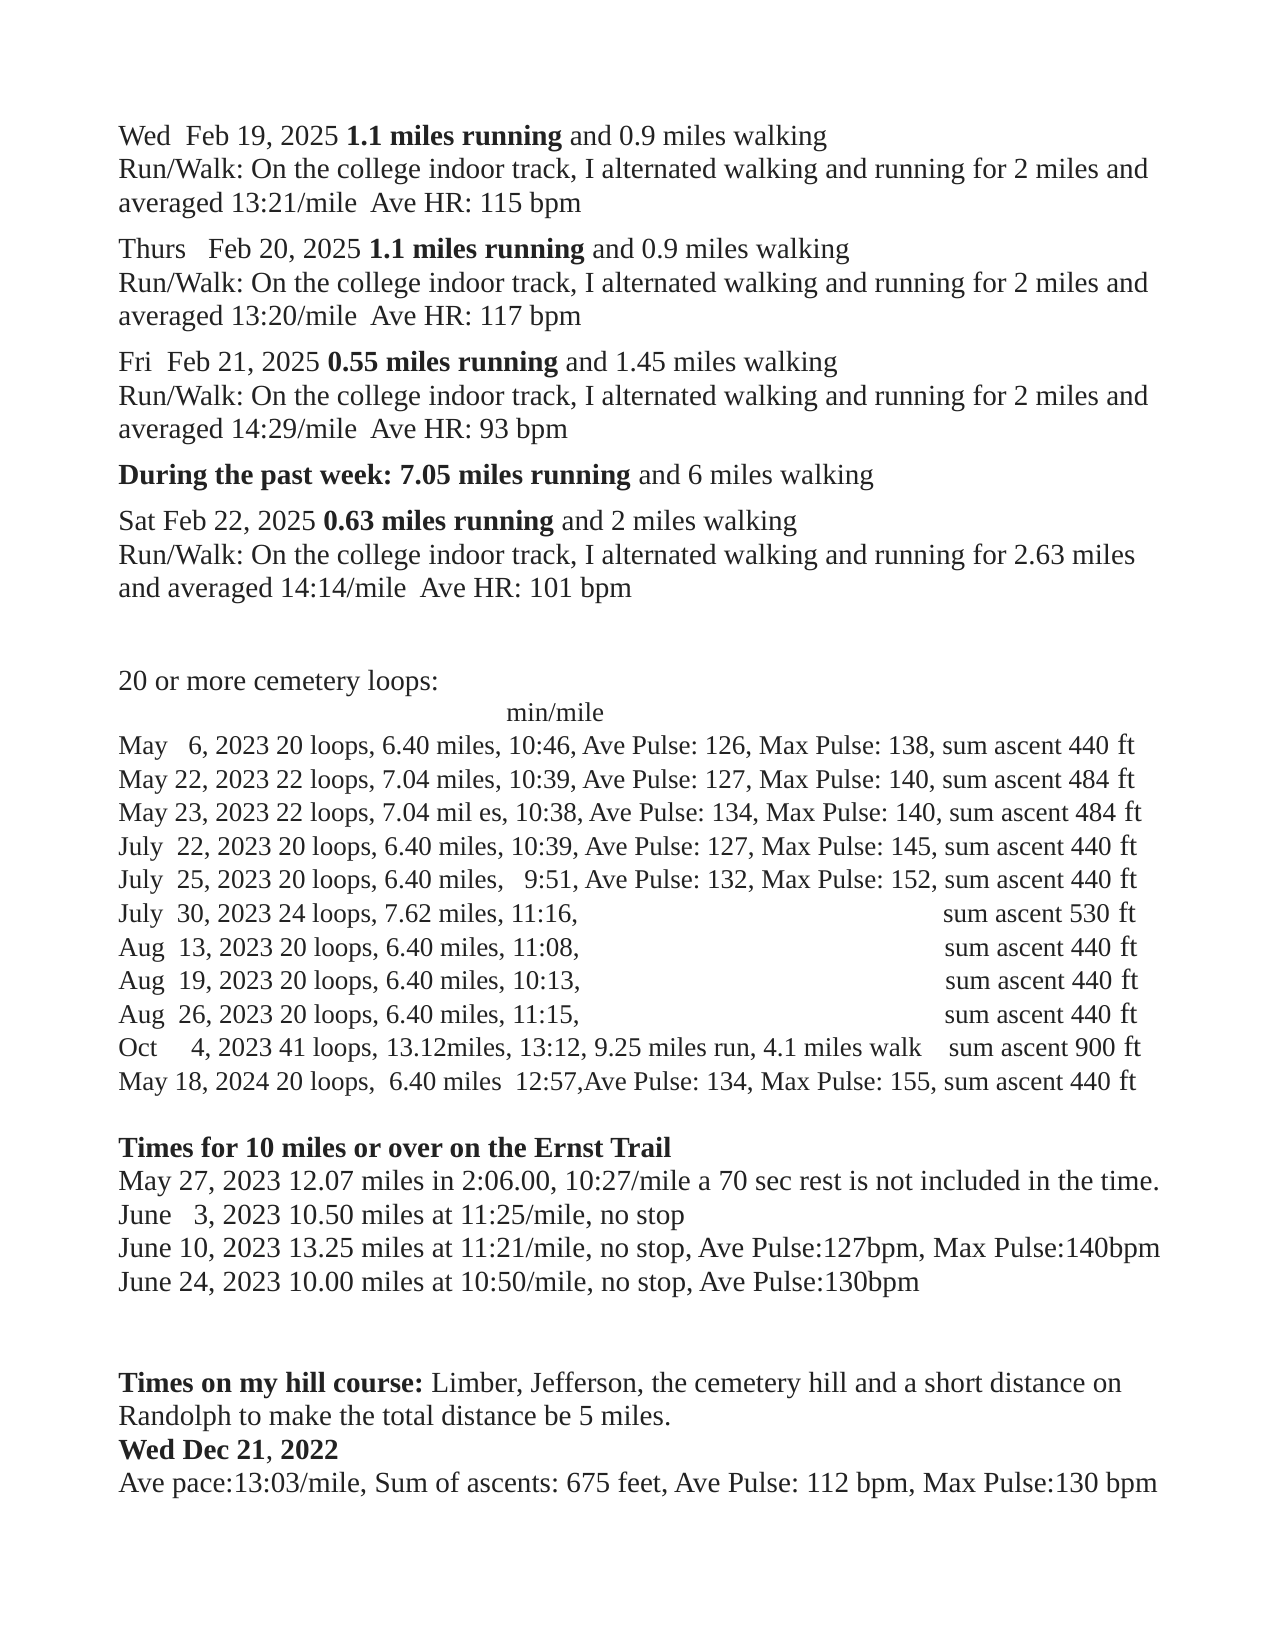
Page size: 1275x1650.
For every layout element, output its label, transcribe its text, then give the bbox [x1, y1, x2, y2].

text Times on my hill course: Limber, Jefferson, the cemetery hill and a short distance on Randolph to make the total distance be 5 miles. [118, 1365, 1161, 1432]
text May 27, 2023 12.07 miles in 2:06.00, 10:27/mile a 70 sec rest is not included in the time. [118, 1163, 1161, 1197]
text Oct 4, 2023 41 loops, 13.12miles, 13:12, 9.25 miles run, 4.1 miles walk sum ascent 900 ft [118, 1029, 1161, 1063]
text 20 or more cemetery loops: [118, 663, 1161, 696]
text Aug 13, 2023 20 loops, 6.40 miles, 11:08, sum ascent 440 ft [118, 929, 1161, 962]
text May 22, 2023 22 loops, 7.04 miles, 10:39, Ave Pulse: 127, Max Pulse: 140, sum ascent 484 ft [118, 761, 1161, 794]
text June 24, 2023 10.00 miles at 10:50/mile, no stop, Ave Pulse:130bpm [118, 1264, 1161, 1298]
text Wed Feb 19, 2025 1.1 miles running and 0.9 miles walking Run/Walk: On the college indoor track, I alternated walking and running for 2 miles and averaged 13:21/mile Ave HR: 115 bpm [118, 118, 1157, 219]
text June 3, 2023 10.50 miles at 11:25/mile, no stop [118, 1197, 1161, 1231]
text Thurs Feb 20, 2025 1.1 miles running and 0.9 miles walking Run/Walk: On the college indoor track, I alternated walking and running for 2 miles and averaged 13:20/mile Ave HR: 117 bpm [118, 231, 1157, 332]
text May 18, 2024 20 loops, 6.40 miles 12:57,Ave Pulse: 134, Max Pulse: 155, sum ascent 440 ft [118, 1063, 1161, 1096]
text Aug 26, 2023 20 loops, 6.40 miles, 11:15, sum ascent 440 ft [118, 996, 1161, 1029]
text Times for 10 miles or over on the Ernst Trail [118, 1130, 1161, 1163]
text May 23, 2023 22 loops, 7.04 mil es, 10:38, Ave Pulse: 134, Max Pulse: 140, sum ascent 484 ft [118, 794, 1161, 828]
text Ave pace:13:03/mile, Sum of ascents: 675 feet, Ave Pulse: 112 bpm, Max Pulse:130 bpm [118, 1465, 1161, 1499]
text Aug 19, 2023 20 loops, 6.40 miles, 10:13, sum ascent 440 ft [118, 962, 1161, 996]
text min/mile [118, 696, 1161, 727]
text During the past week: 7.05 miles running and 6 miles walking [118, 457, 1157, 491]
text July 22, 2023 20 loops, 6.40 miles, 10:39, Ave Pulse: 127, Max Pulse: 145, sum ascent 440 ft [118, 828, 1161, 862]
text Sat Feb 22, 2025 0.63 miles running and 2 miles walking Run/Walk: On the college indoor track, I alternated walking and running for 2.63 miles and averaged 14:14/mile Ave HR: 101 bpm [118, 503, 1157, 604]
text Wed Dec 21, 2022 [118, 1432, 1161, 1465]
text July 30, 2023 24 loops, 7.62 miles, 11:16, sum ascent 530 ft [118, 895, 1161, 929]
text June 10, 2023 13.25 miles at 11:21/mile, no stop, Ave Pulse:127bpm, Max Pulse:140bpm [118, 1231, 1161, 1264]
text July 25, 2023 20 loops, 6.40 miles, 9:51, Ave Pulse: 132, Max Pulse: 152, sum ascent 440 ft [118, 862, 1161, 895]
text Fri Feb 21, 2025 0.55 miles running and 1.45 miles walking Run/Walk: On the college indoor track, I alternated walking and running for 2 miles and averaged 14:29/mile Ave HR: 93 bpm [118, 344, 1157, 445]
text May 6, 2023 20 loops, 6.40 miles, 10:46, Ave Pulse: 126, Max Pulse: 138, sum ascent 440 ft [118, 727, 1161, 761]
